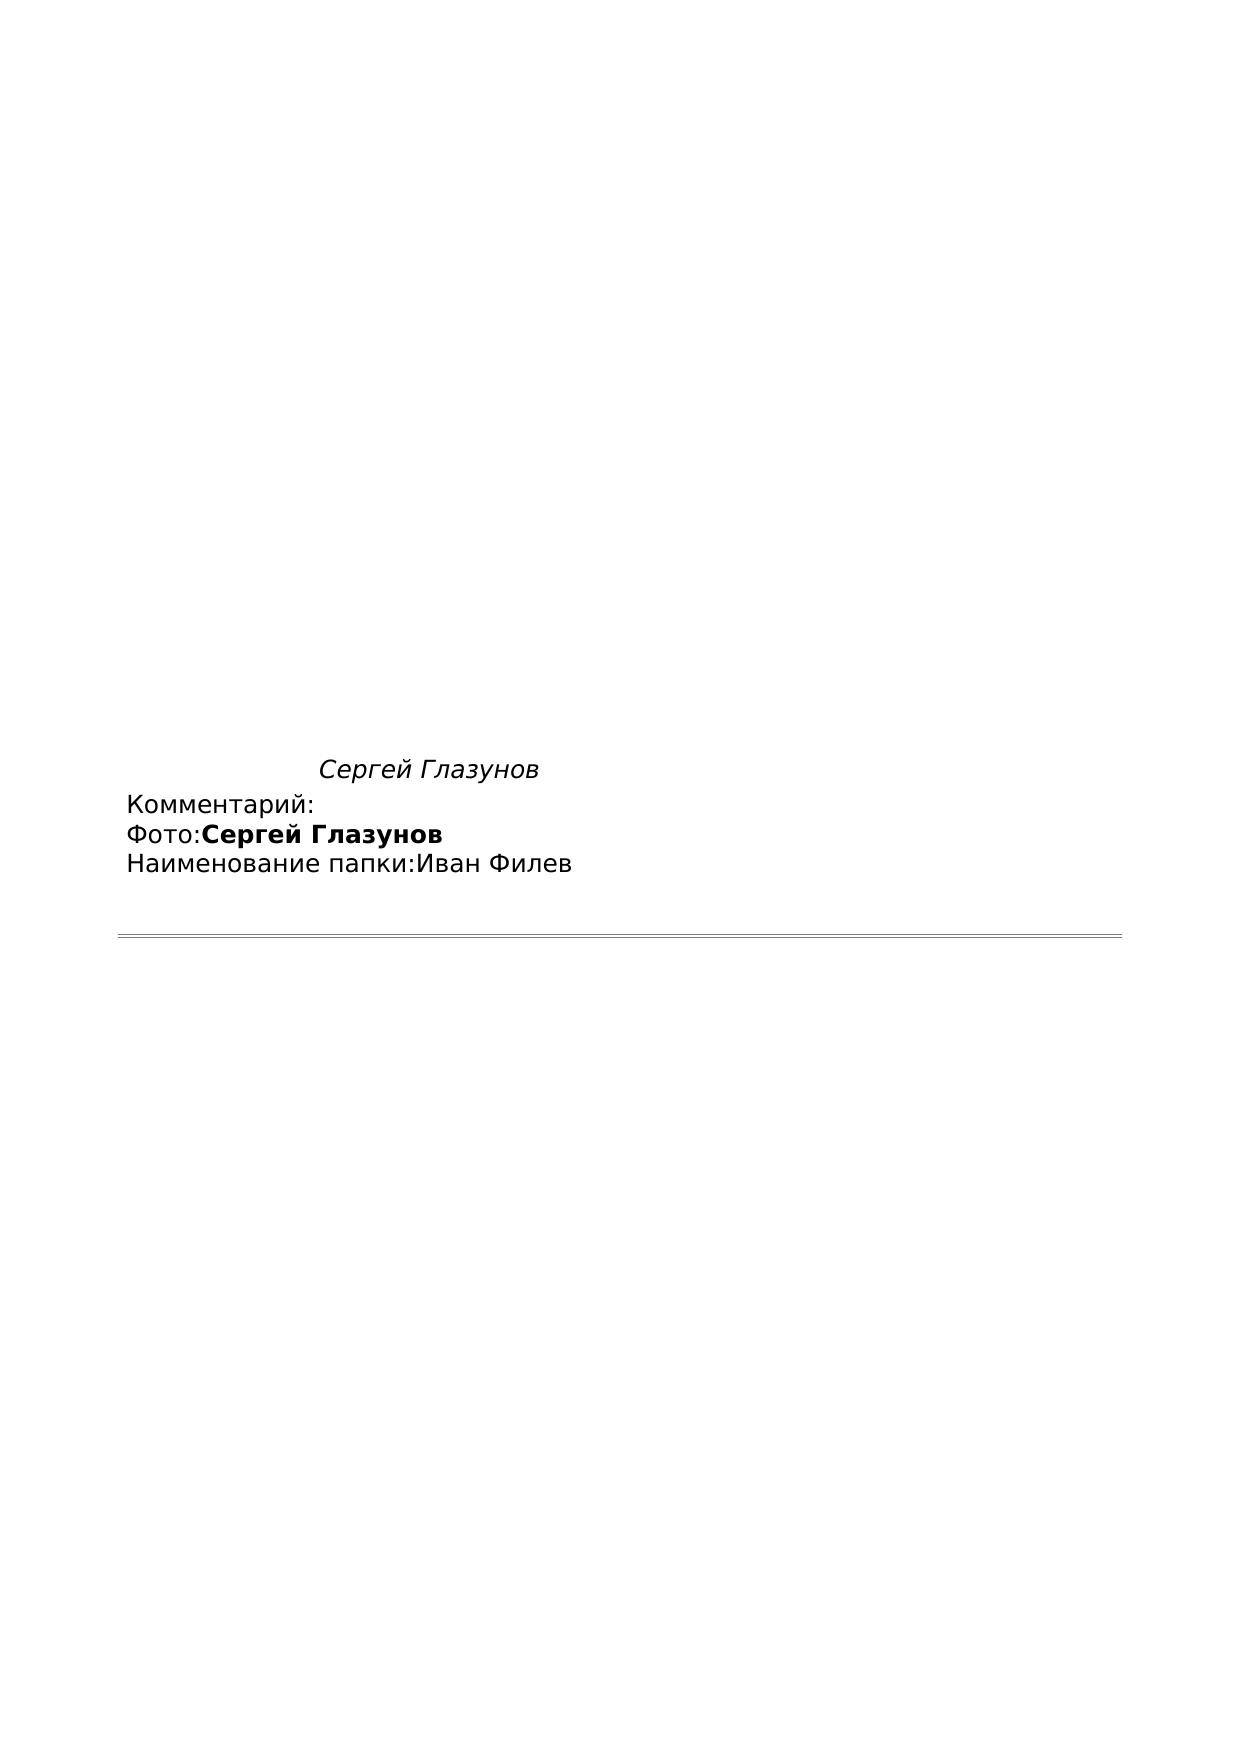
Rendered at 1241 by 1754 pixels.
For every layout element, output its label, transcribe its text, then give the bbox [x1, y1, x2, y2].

text Комментарий: Фото:Сергей Глазунов Наименование папки:Иван Филев [118, 118, 1122, 907]
text Сергей Глазунов [118, 131, 743, 785]
